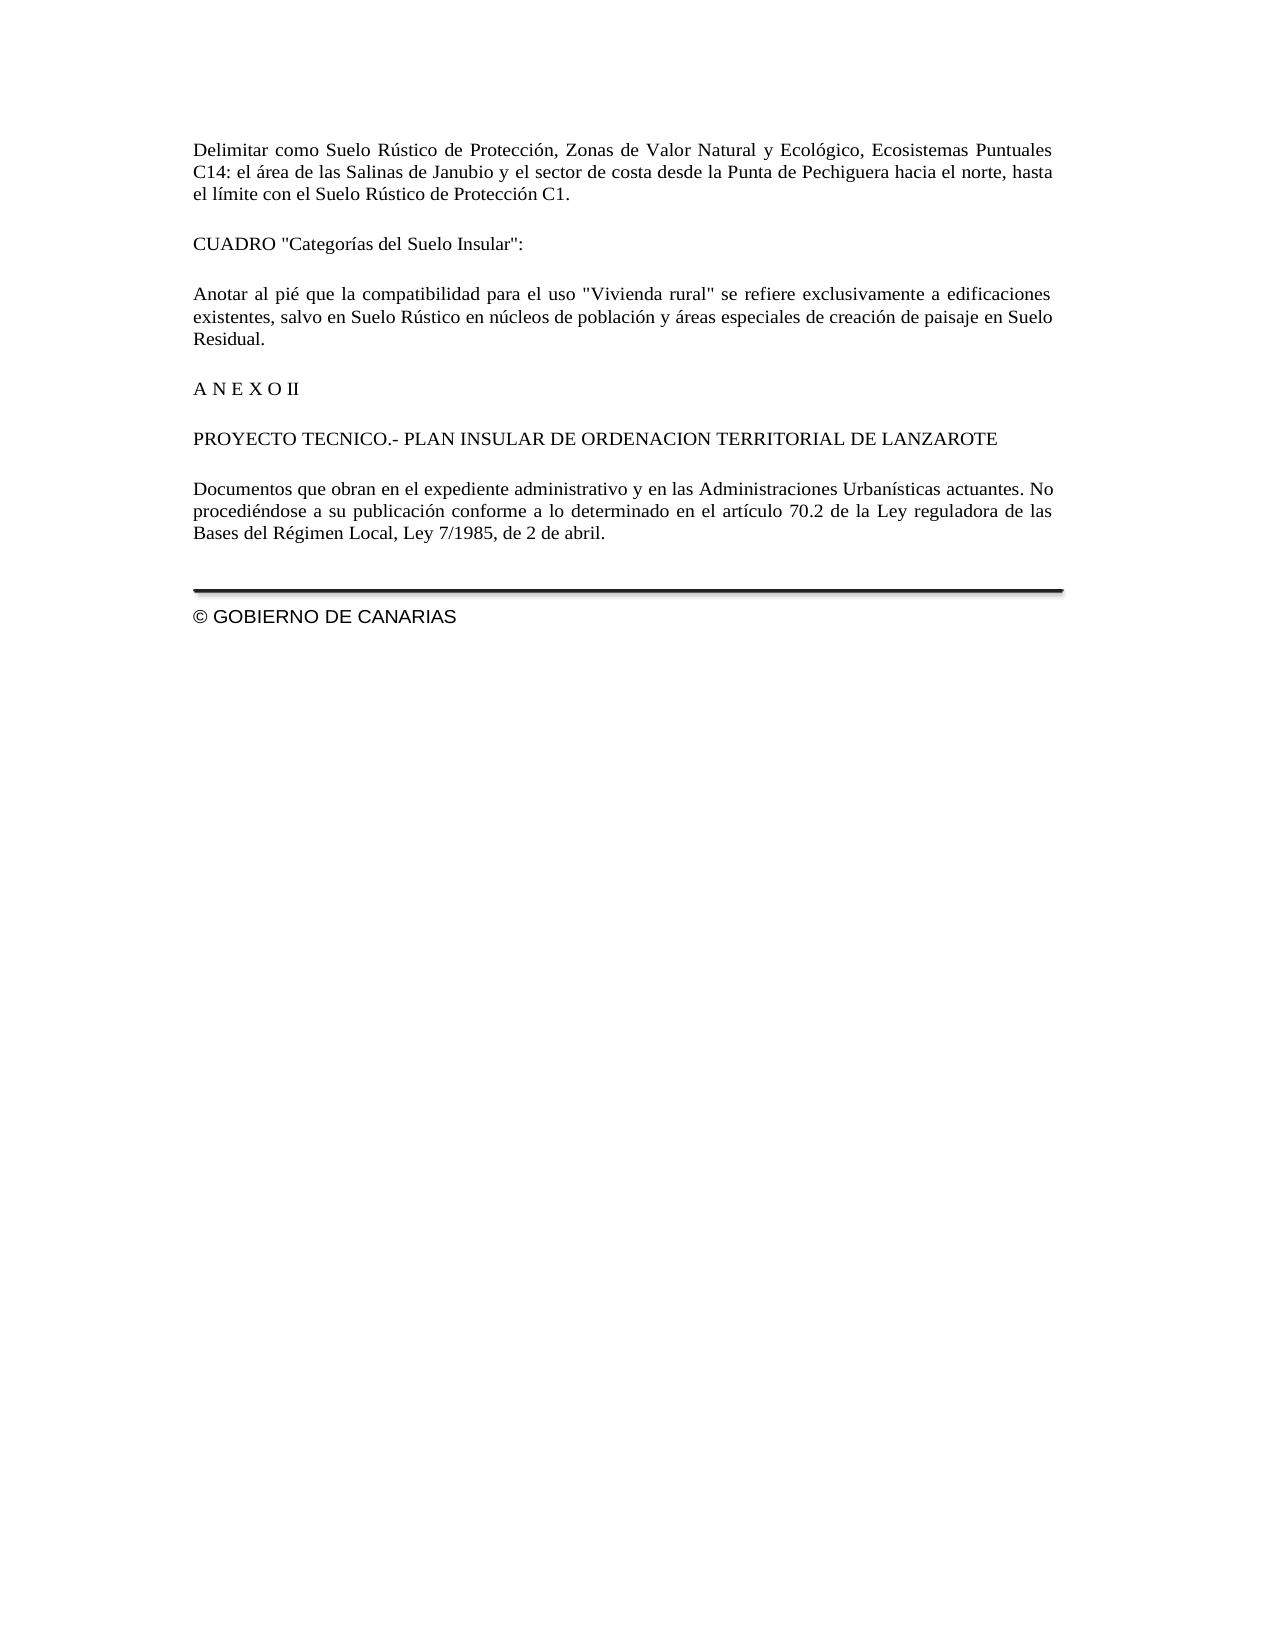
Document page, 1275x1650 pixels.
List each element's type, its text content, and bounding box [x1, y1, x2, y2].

text © GOBIERNO DE CANARIAS [193, 593, 1096, 627]
text Anotar al pié que la compatibilidad para el uso "Vivienda rural" se refiere exclusivamente a edificaciones existentes, salvo en Suelo Rústico en núcleos de población y áreas especiales de creación de paisaje en Suelo Residual. [193, 283, 1053, 350]
picture [193, 589, 1067, 600]
text Delimitar como Suelo Rústico de Protección, Zonas de Valor Natural y Ecológico, Ecosistemas Puntuales C14: el área de las Salinas de Janubio y el sector de costa desde la Punta de Pechiguera hacia el norte, hasta el límite con el Suelo Rústico de Protección C1. [193, 139, 1053, 205]
text CUADRO "Categorías del Suelo Insular": [193, 233, 1096, 254]
text A N E X O II [193, 378, 1096, 399]
text PROYECTO TECNICO.- PLAN INSULAR DE ORDENACION TERRITORIAL DE LANZAROTE [193, 428, 1096, 449]
text Documentos que obran en el expediente administrativo y en las Administraciones Urbanísticas actuantes. No procediéndose a su publicación conforme a lo determinado en el artículo 70.2 de la Ley reguladora de las Bases del Régimen Local, Ley 7/1985, de 2 de abril. [193, 478, 1054, 544]
